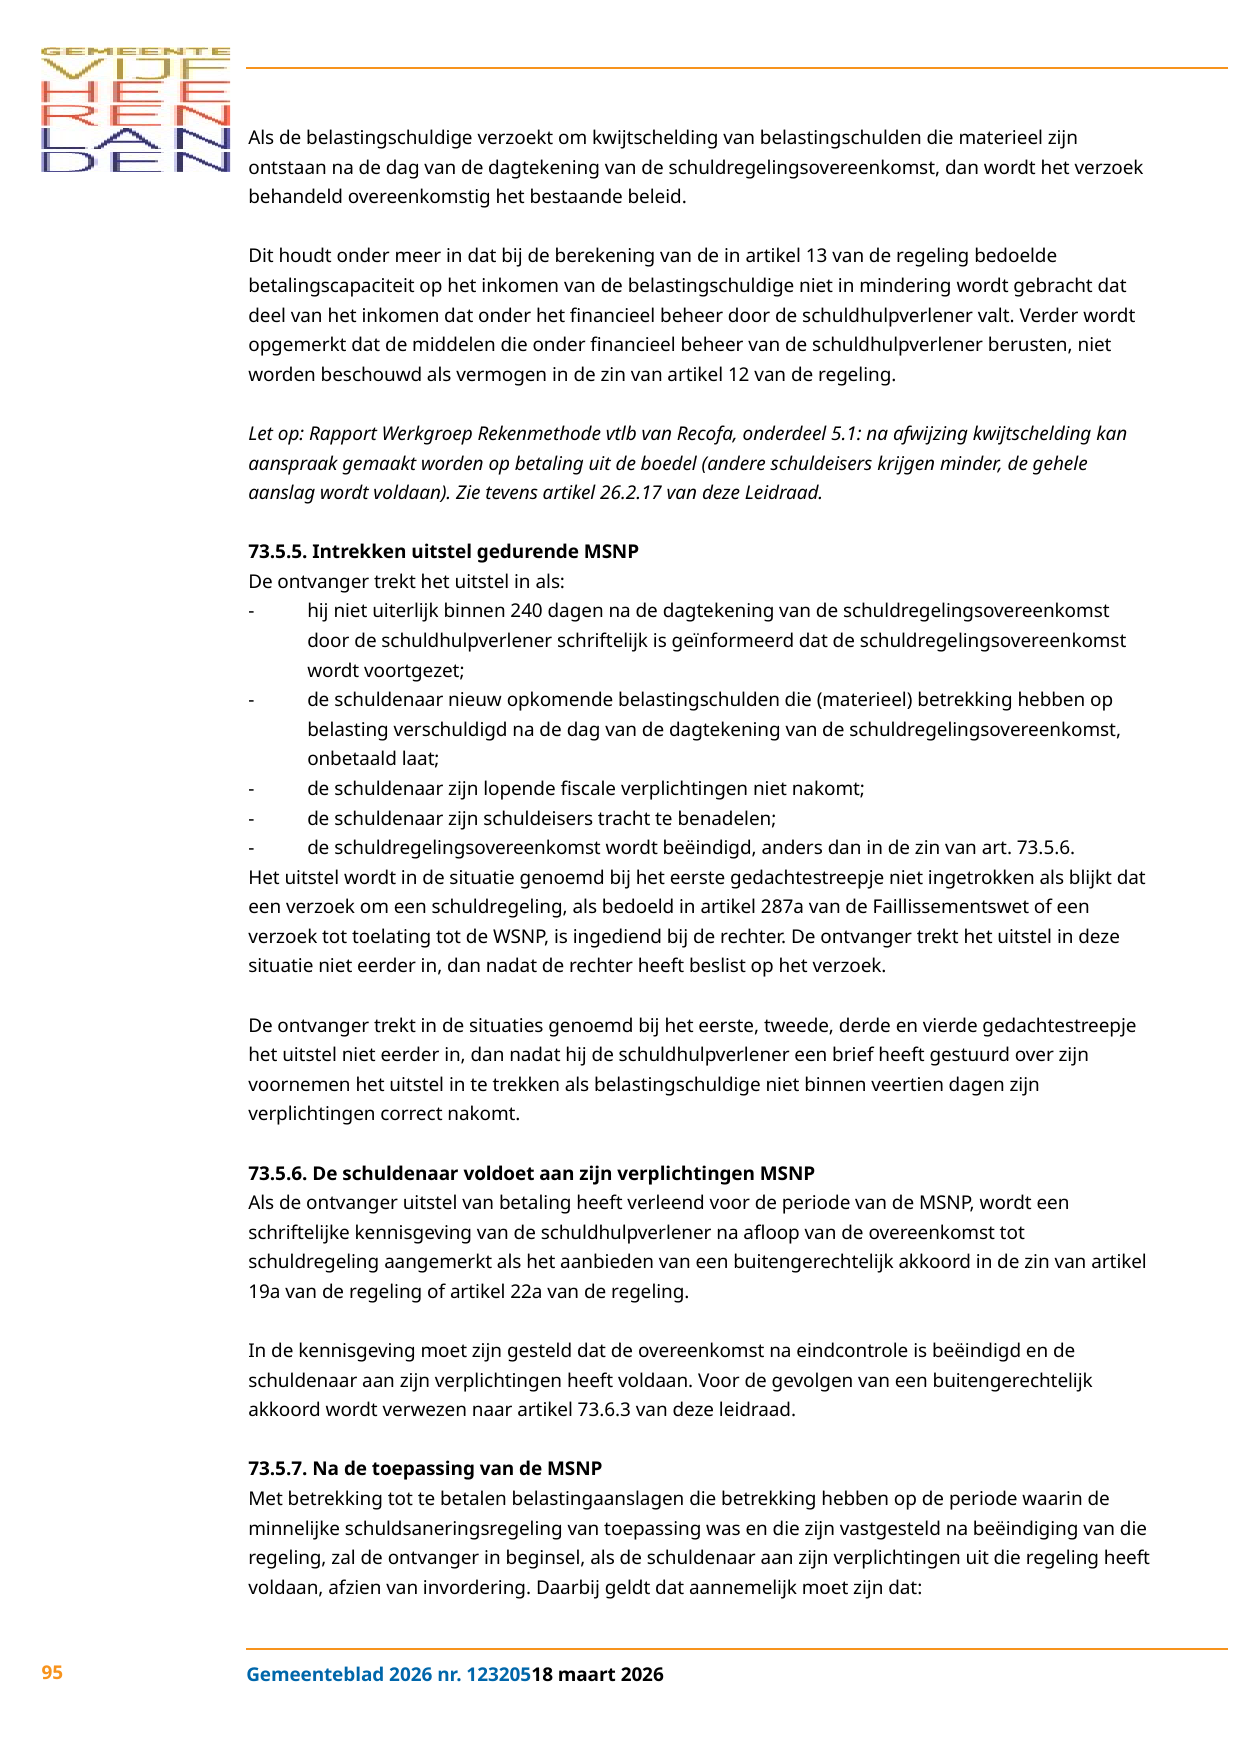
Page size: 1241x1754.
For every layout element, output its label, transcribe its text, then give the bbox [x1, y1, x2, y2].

text 73.5.6. De schuldenaar voldoet aan zijn verplichtingen MSNP [248, 1160, 1152, 1186]
list hij niet uiterlijk binnen 240 dagen na de dagtekening van de schuldregelingsovereenkomst door de schuldhulpverlener schriftelijk is geïnformeerd dat de schuldregelingsovereenkomst wordt voortgezet; [248, 598, 1152, 683]
text Dit houdt onder meer in dat bij de berekening van de in artikel 13 van de regeling bedoelde betalingscapaciteit op het inkomen van de belastingschuldige niet in mindering wordt gebracht dat deel van het inkomen dat onder het financieel beheer door de schuldhulpverlener valt. Verder wordt opgemerkt dat de middelen die onder financieel beheer van de schuldhulpverlener berusten, niet worden beschouwd als vermogen in de zin van artikel 12 van de regeling. [248, 243, 1152, 387]
text Het uitstel wordt in de situatie genoemd bij het eerste gedachtestreepje niet ingetrokken als blijkt dat een verzoek om een schuldregeling, als bedoeld in artikel 287a van de Faillissementswet of een verzoek tot toelating tot de WSNP, is ingediend bij de rechter. De ontvanger trekt het uitstel in deze situatie niet eerder in, dan nadat de rechter heeft beslist op het verzoek. [248, 864, 1152, 978]
text 73.5.5. Intrekken uitstel gedurende MSNP [248, 538, 1152, 564]
list de schuldenaar zijn schuldeisers tracht te benadelen; [248, 805, 1152, 831]
text Met betrekking tot te betalen belastingaanslagen die betrekking hebben op de periode waarin de minnelijke schuldsaneringsregeling van toepassing was en die zijn vastgesteld na beëindiging van die regeling, zal de ontvanger in beginsel, als de schuldenaar aan zijn verplichtingen uit die regeling heeft voldaan, afzien van invordering. Daarbij geldt dat aannemelijk moet zijn dat: [248, 1485, 1152, 1600]
text Let op: Rapport Werkgroep Rekenmethode vtlb van Recofa, onderdeel 5.1: na afwijzing kwijtschelding kan aanspraak gemaakt worden op betaling uit de boedel (andere schuldeisers krijgen minder, de gehele aanslag wordt voldaan). Zie tevens artikel 26.2.17 van deze Leidraad. [248, 420, 1152, 505]
list de schuldregelingsovereenkomst wordt beëindigd, anders dan in de zin van art. 73.5.6. [248, 834, 1152, 860]
text 73.5.7. Na de toepassing van de MSNP [248, 1456, 1152, 1481]
text Als de belastingschuldige verzoekt om kwijtschelding van belastingschulden die materieel zijn ontstaan na de dag van de dagtekening van de schuldregelingsovereenkomst, dan wordt het verzoek behandeld overeenkomstig het bestaande beleid. [248, 124, 1152, 209]
text De ontvanger trekt in de situaties genoemd bij het eerste, tweede, derde en vierde gedachtestreepje het uitstel niet eerder in, dan nadat hij de schuldhulpverlener een brief heeft gestuurd over zijn voornemen het uitstel in te trekken als belastingschuldige niet binnen veertien dagen zijn verplichtingen correct nakomt. [248, 1012, 1152, 1126]
list de schuldenaar zijn lopende fiscale verplichtingen niet nakomt; [248, 775, 1152, 801]
text De ontvanger trekt het uitstel in als: [248, 568, 1152, 594]
picture [41, 47, 231, 172]
text Als de ontvanger uitstel van betaling heeft verleend voor de periode van de MSNP, wordt een schriftelijke kennisgeving van de schuldhulpverlener na afloop van de overeenkomst tot schuldregeling aangemerkt als het aanbieden van een buitengerechtelijk akkoord in de zin van artikel 19a van de regeling of artikel 22a van de regeling. [248, 1189, 1152, 1304]
list de schuldenaar nieuw opkomende belastingschulden die (materieel) betrekking hebben op belasting verschuldigd na de dag van de dagtekening van de schuldregelingsovereenkomst, onbetaald laat; [248, 686, 1152, 771]
text In de kennisgeving moet zijn gesteld dat de overeenkomst na eindcontrole is beëindigd en de schuldenaar aan zijn verplichtingen heeft voldaan. Voor de gevolgen van een buitengerechtelijk akkoord wordt verwezen naar artikel 73.6.3 van deze leidraad. [248, 1337, 1152, 1422]
